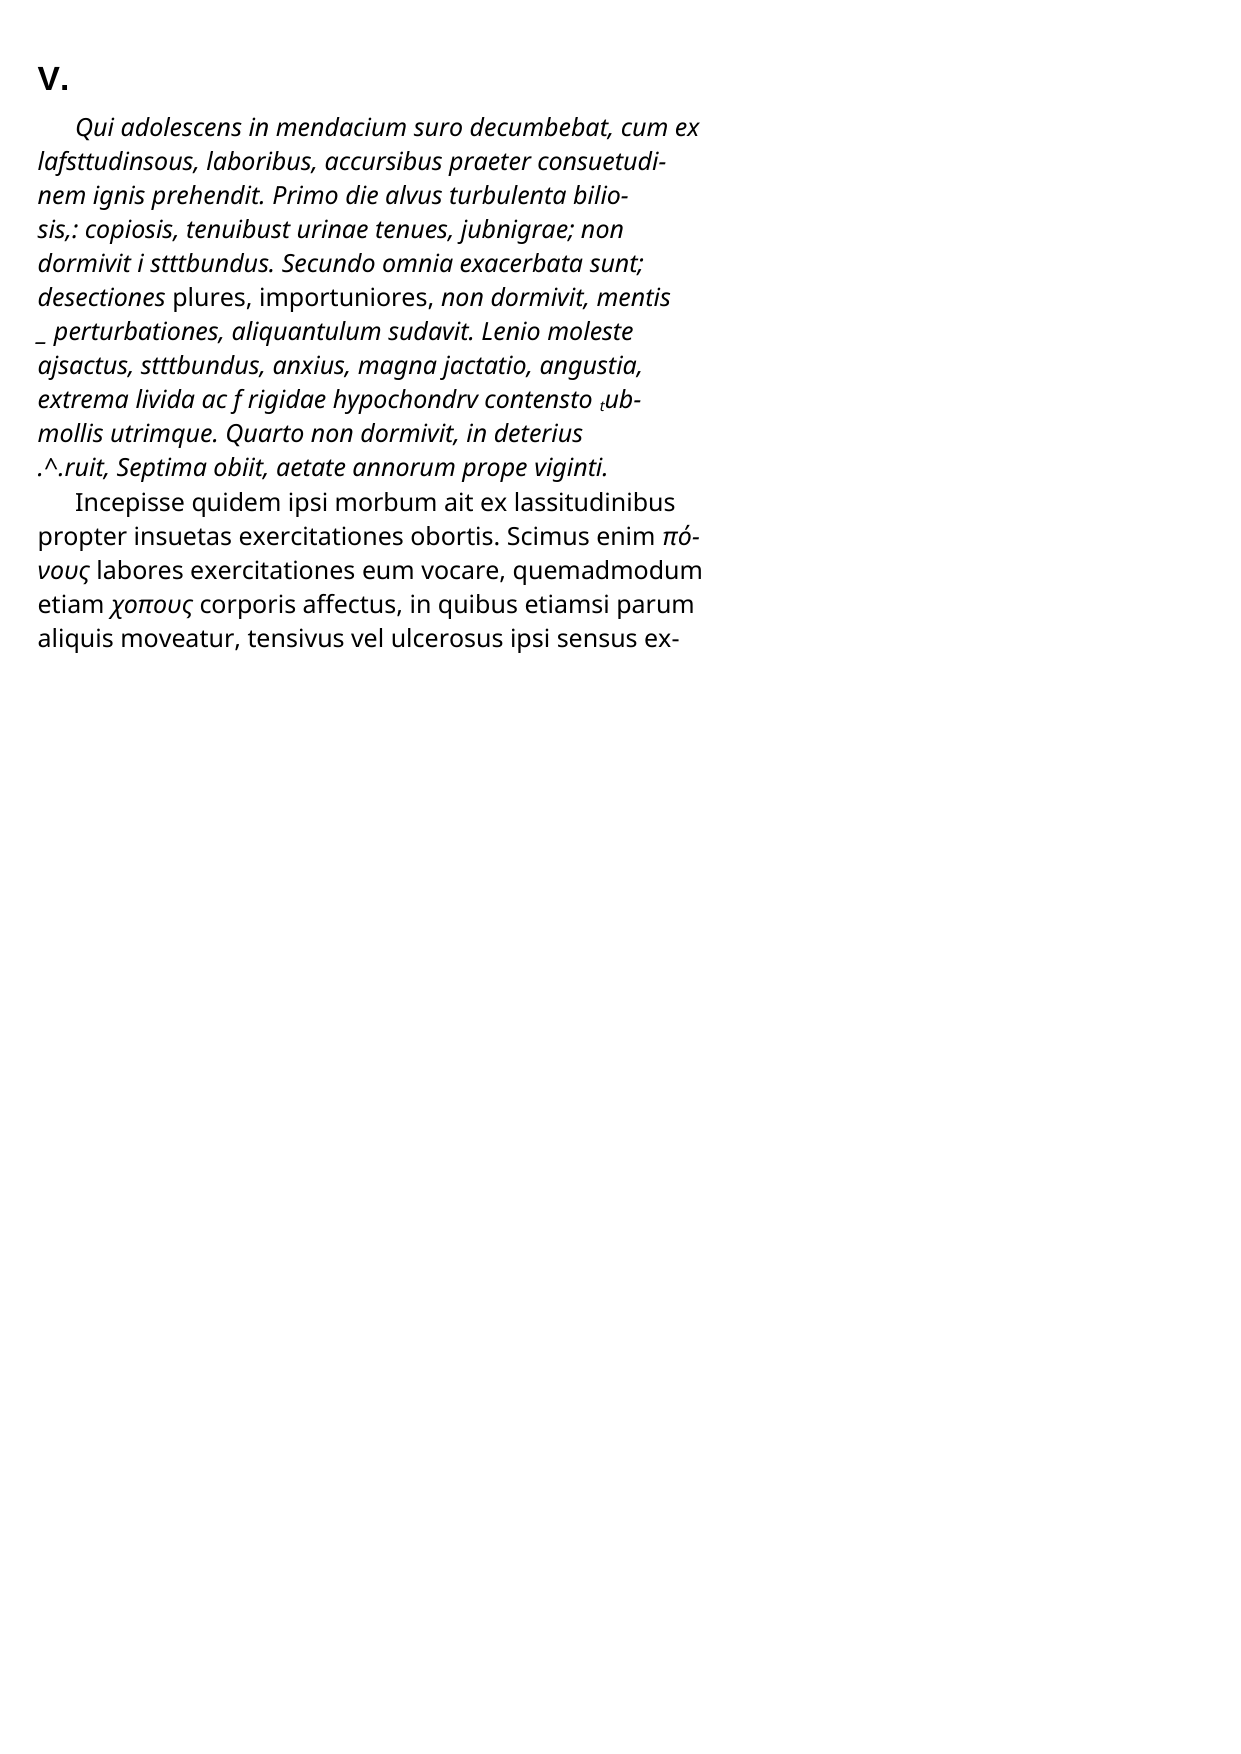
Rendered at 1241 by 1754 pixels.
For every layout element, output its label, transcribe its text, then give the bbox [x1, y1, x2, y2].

subtitle V. [37, 58, 1203, 97]
text Incepisse quidem ipsi morbum ait ex lassitudinibus propter insuetas exercitationes obortis. Scimus enim πό- νους labores exercitationes eum vocare, quemadmodum etiam χοπους corporis affectus, in quibus etiamsi parum aliquis moveatur, tensivus vel ulcerosus ipsi sensus ex- [37, 484, 1203, 654]
text Qui adolescens in mendacium suro decumbebat, cum ex lafsttudinsous, laboribus, accursibus praeter consuetudi- nem ignis prehendit. Primo die alvus turbulenta bilio- sis,: copiosis, tenuibust urinae tenues, jubnigrae; non dormivit i stttbundus. Secundo omnia exacerbata sunt; desectiones plures, importuniores, non dormivit, mentis _ perturbationes, aliquantulum sudavit. Lenio moleste ajsactus, stttbundus, anxius, magna jactatio, angustia, extrema livida ac f rigidae hypochondrv contensto tub- mollis utrimque. Quarto non dormivit, in deterius .^.ruit, Septima obiit, aetate annorum prope viginti. [37, 109, 1203, 484]
